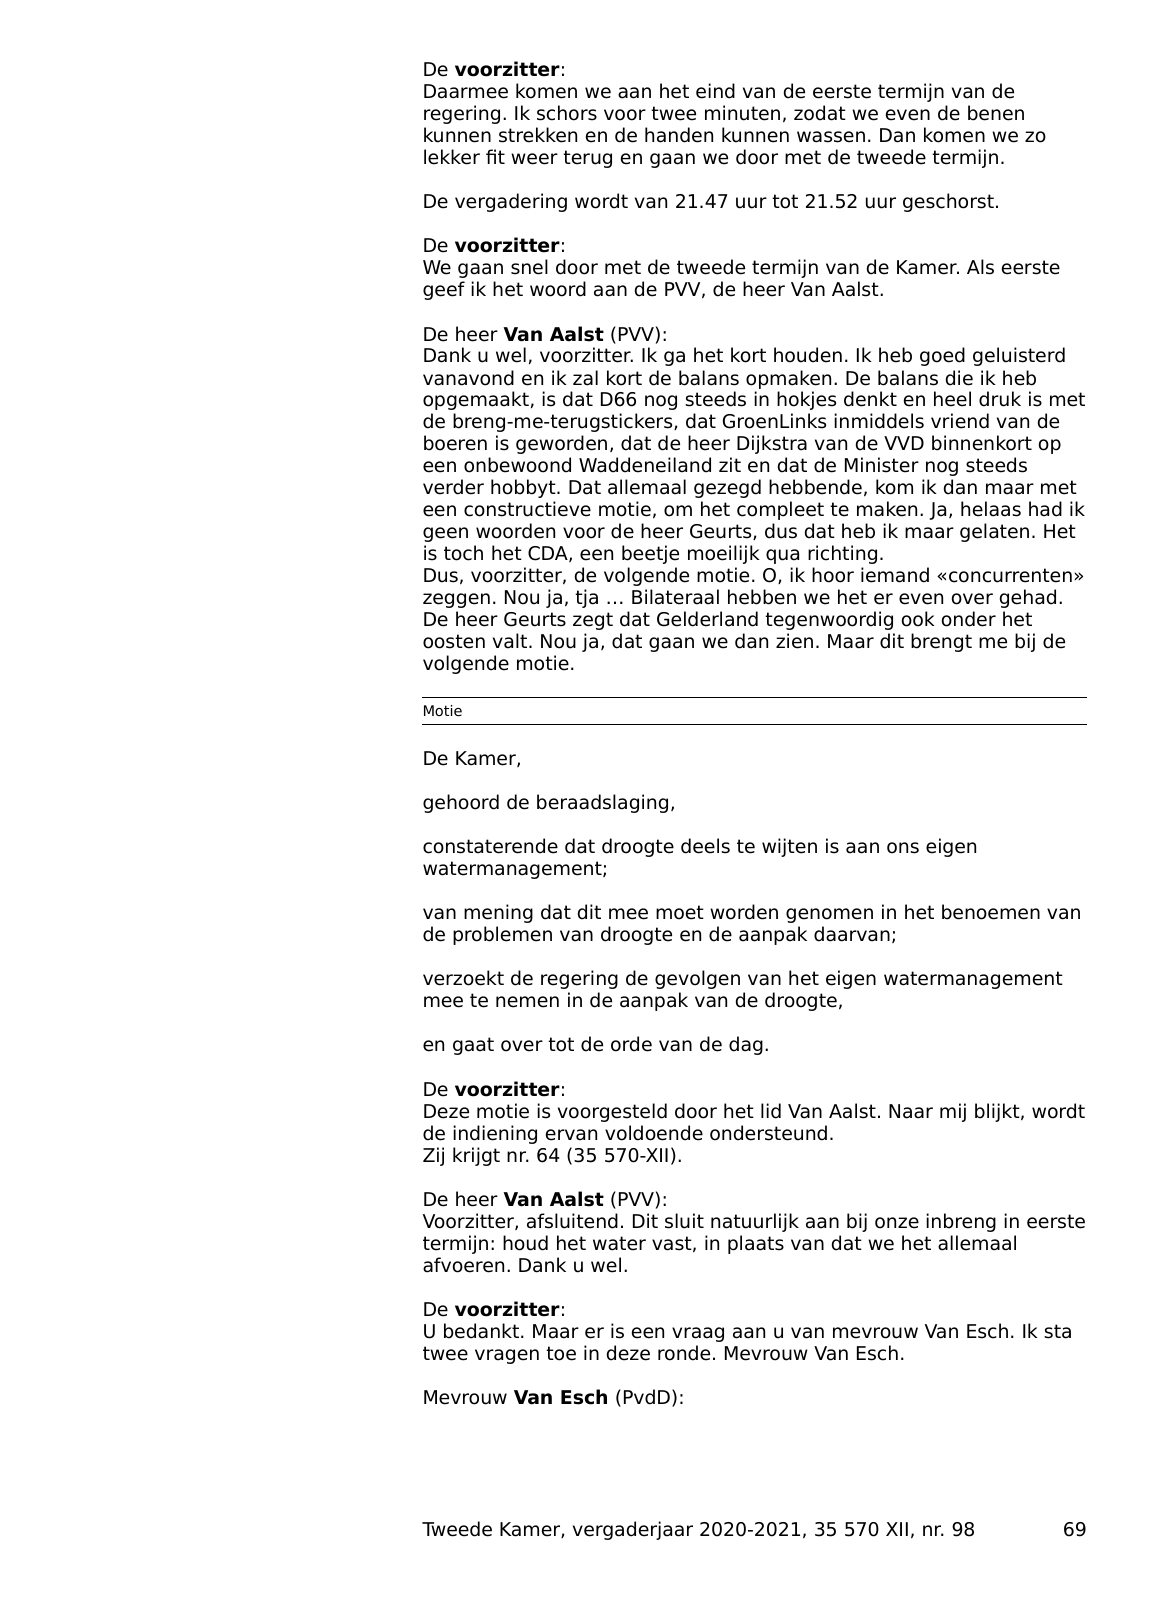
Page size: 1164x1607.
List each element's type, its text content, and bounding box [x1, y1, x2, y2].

text Dus, voorzitter, de volgende motie. O, ik hoor iemand «concurrenten» zeggen. Nou ja, tja … Bilateraal hebben we het er even over gehad. De heer Geurts zegt dat Gelderland tegenwoordig ook onder het oosten valt. Nou ja, dat gaan we dan zien. Maar dit brengt me bij de volgende motie. [422, 565, 1087, 675]
text Mevrouw Van Esch (PvdD): [422, 1387, 1087, 1409]
text De heer Van Aalst (PVV): [422, 323, 1087, 345]
text De vergadering wordt van 21.47 uur tot 21.52 uur geschorst. [422, 191, 1087, 213]
text De Kamer, [422, 748, 1087, 769]
text Daarmee komen we aan het eind van de eerste termijn van de regering. Ik schors voor twee minuten, zodat we even de benen kunnen strekken en de handen kunnen wassen. Dan komen we zo lekker fit weer terug en gaan we door met de tweede termijn. [422, 81, 1087, 169]
text constaterende dat droogte deels te wijten is aan ons eigen watermanagement; [422, 836, 1087, 880]
text Deze motie is voorgesteld door het lid Van Aalst. Naar mij blijkt, wordt de indiening ervan voldoende ondersteund. [422, 1101, 1087, 1144]
text verzoekt de regering de gevolgen van het eigen watermanagement mee te nemen in de aanpak van de droogte, [422, 968, 1087, 1012]
text De voorzitter: [422, 1078, 1087, 1101]
text gehoord de beraadslaging, [422, 792, 1087, 814]
text Dank u wel, voorzitter. Ik ga het kort houden. Ik heb goed geluisterd vanavond en ik zal kort de balans opmaken. De balans die ik heb opgemaakt, is dat D66 nog steeds in hokjes denkt en heel druk is met de breng-me-terugstickers, dat GroenLinks inmiddels vriend van de boeren is geworden, dat de heer Dijkstra van de VVD binnenkort op een onbewoond Waddeneiland zit en dat de Minister nog steeds verder hobbyt. Dat allemaal gezegd hebbende, kom ik dan maar met een constructieve motie, om het compleet te maken. Ja, helaas had ik geen woorden voor de heer Geurts, dus dat heb ik maar gelaten. Het is toch het CDA, een beetje moeilijk qua richting. [422, 345, 1087, 565]
text De voorzitter: [422, 235, 1087, 257]
text De voorzitter: [422, 59, 1087, 81]
text Voorzitter, afsluitend. Dit sluit natuurlijk aan bij onze inbreng in eerste termijn: houd het water vast, in plaats van dat we het allemaal afvoeren. Dank u wel. [422, 1211, 1087, 1277]
text We gaan snel door met de tweede termijn van de Kamer. Als eerste geef ik het woord aan de PVV, de heer Van Aalst. [422, 257, 1087, 301]
text U bedankt. Maar er is een vraag aan u van mevrouw Van Esch. Ik sta twee vragen toe in deze ronde. Mevrouw Van Esch. [422, 1321, 1087, 1365]
text De voorzitter: [422, 1299, 1087, 1321]
table_header Motie [422, 698, 1087, 724]
text De heer Van Aalst (PVV): [422, 1189, 1087, 1211]
text Zij krijgt nr. 64 (35 570-XII). [422, 1144, 1087, 1166]
text van mening dat dit mee moet worden genomen in het benoemen van de problemen van droogte en de aanpak daarvan; [422, 902, 1087, 946]
text en gaat over tot de orde van de dag. [422, 1034, 1087, 1056]
